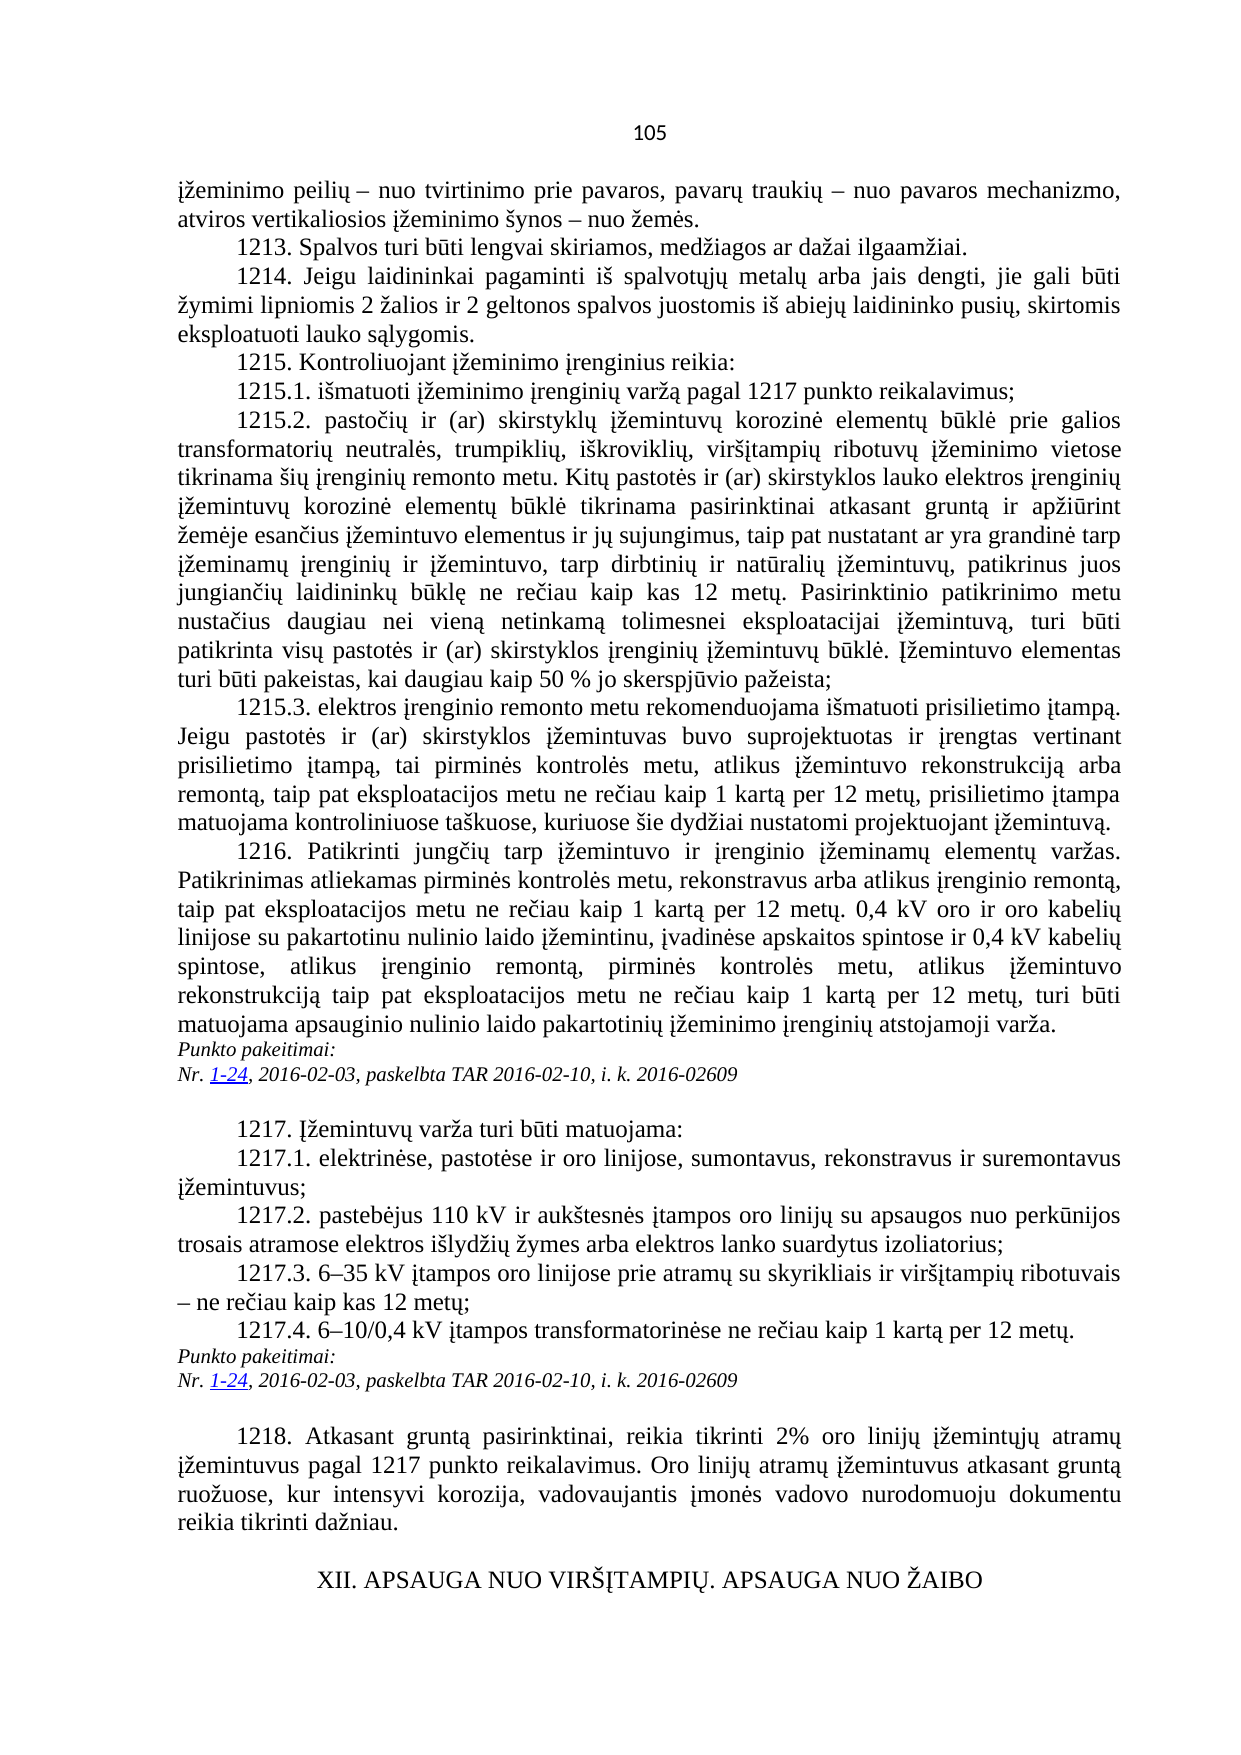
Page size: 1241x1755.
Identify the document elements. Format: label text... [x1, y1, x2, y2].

text 1215.3. elektros įrenginio remonto metu rekomenduojama išmatuoti prisilietimo įtampą. Jeigu pastotės ir (ar) skirstyklos įžemintuvas buvo suprojektuotas ir įrengtas vertinant prisilietimo įtampą, tai pirminės kontrolės metu, atlikus įžemintuvo rekonstrukciją arba remontą, taip pat eksploatacijos metu ne rečiau kaip 1 kartą per 12 metų, prisilietimo įtampa matuojama kontroliniuose taškuose, kuriuose šie dydžiai nustatomi projektuojant įžemintuvą. [177, 692, 1122, 836]
text Nr. 1-24, 2016-02-03, paskelbta TAR 2016-02-10, i. k. 2016-02609 [177, 1368, 1122, 1392]
text 1216. Patikrinti jungčių tarp įžemintuvo ir įrenginio įžeminamų elementų varžas. Patikrinimas atliekamas pirminės kontrolės metu, rekonstravus arba atlikus įrenginio remontą, taip pat eksploatacijos metu ne rečiau kaip 1 kartą per 12 metų. 0,4 kV oro ir oro kabelių linijose su pakartotinu nulinio laido įžemintinu, įvadinėse apskaitos spintose ir 0,4 kV kabelių spintose, atlikus įrenginio remontą, pirminės kontrolės metu, atlikus įžemintuvo rekonstrukciją taip pat eksploatacijos metu ne rečiau kaip 1 kartą per 12 metų, turi būti matuojama apsauginio nulinio laido pakartotinių įžeminimo įrenginių atstojamoji varža. [177, 836, 1122, 1037]
text 1218. Atkasant gruntą pasirinktinai, reikia tikrinti 2% oro linijų įžemintųjų atramų įžemintuvus pagal 1217 punkto reikalavimus. Oro linijų atramų įžemintuvus atkasant gruntą ruožuose, kur intensyvi korozija, vadovaujantis įmonės vadovo nurodomuoju dokumentu reikia tikrinti dažniau. [177, 1421, 1122, 1536]
text Punkto pakeitimai: [177, 1037, 1122, 1061]
text 1215.2. pastočių ir (ar) skirstyklų įžemintuvų korozinė elementų būklė prie galios transformatorių neutralės, trumpiklių, iškroviklių, viršįtampių ribotuvų įžeminimo vietose tikrinama šių įrenginių remonto metu. Kitų pastotės ir (ar) skirstyklos lauko elektros įrenginių įžemintuvų korozinė elementų būklė tikrinama pasirinktinai atkasant gruntą ir apžiūrint žemėje esančius įžemintuvo elementus ir jų sujungimus, taip pat nustatant ar yra grandinė tarp įžeminamų įrenginių ir įžemintuvo, tarp dirbtinių ir natūralių įžemintuvų, patikrinus juos jungiančių laidininkų būklę ne rečiau kaip kas 12 metų. Pasirinktinio patikrinimo metu nustačius daugiau nei vieną netinkamą tolimesnei eksploatacijai įžemintuvą, turi būti patikrinta visų pastotės ir (ar) skirstyklos įrenginių įžemintuvų būklė. Įžemintuvo elementas turi būti pakeistas, kai daugiau kaip 50 % jo skerspjūvio pažeista; [177, 405, 1122, 692]
text 1217.1. elektrinėse, pastotėse ir oro linijose, sumontavus, rekonstravus ir suremontavus įžemintuvus; [177, 1143, 1122, 1201]
text 1217.4. 6–10/0,4 kV įtampos transformatorinėse ne rečiau kaip 1 kartą per 12 metų. [177, 1316, 1122, 1344]
text 1215.1. išmatuoti įžeminimo įrenginių varžą pagal 1217 punkto reikalavimus; [177, 376, 1122, 405]
text 1214. Jeigu laidininkai pagaminti iš spalvotųjų metalų arba jais dengti, jie gali būti žymimi lipniomis 2 žalios ir 2 geltonos spalvos juostomis iš abiejų laidininko pusių, skirtomis eksploatuoti lauko sąlygomis. [177, 261, 1122, 347]
text Nr. 1-24, 2016-02-03, paskelbta TAR 2016-02-10, i. k. 2016-02609 [177, 1061, 1122, 1086]
text 1217. Įžemintuvų varža turi būti matuojama: [177, 1114, 1122, 1143]
text įžeminimo peilių – nuo tvirtinimo prie pavaros, pavarų traukių – nuo pavaros mechanizmo, atviros vertikaliosios įžeminimo šynos – nuo žemės. [177, 175, 1122, 232]
text XII. APSAUGA NUO VIRŠĮTAMPIŲ. APSAUGA NUO ŽAIBO [177, 1565, 1122, 1594]
text 1215. Kontroliuojant įžeminimo įrenginius reikia: [177, 347, 1122, 376]
text 1217.2. pastebėjus 110 kV ir aukštesnės įtampos oro linijų su apsaugos nuo perkūnijos trosais atramose elektros išlydžių žymes arba elektros lanko suardytus izoliatorius; [177, 1201, 1122, 1258]
text 1213. Spalvos turi būti lengvai skiriamos, medžiagos ar dažai ilgaamžiai. [177, 232, 1122, 261]
text 1217.3. 6–35 kV įtampos oro linijose prie atramų su skyrikliais ir viršįtampių ribotuvais – ne rečiau kaip kas 12 metų; [177, 1258, 1122, 1316]
text Punkto pakeitimai: [177, 1344, 1122, 1368]
